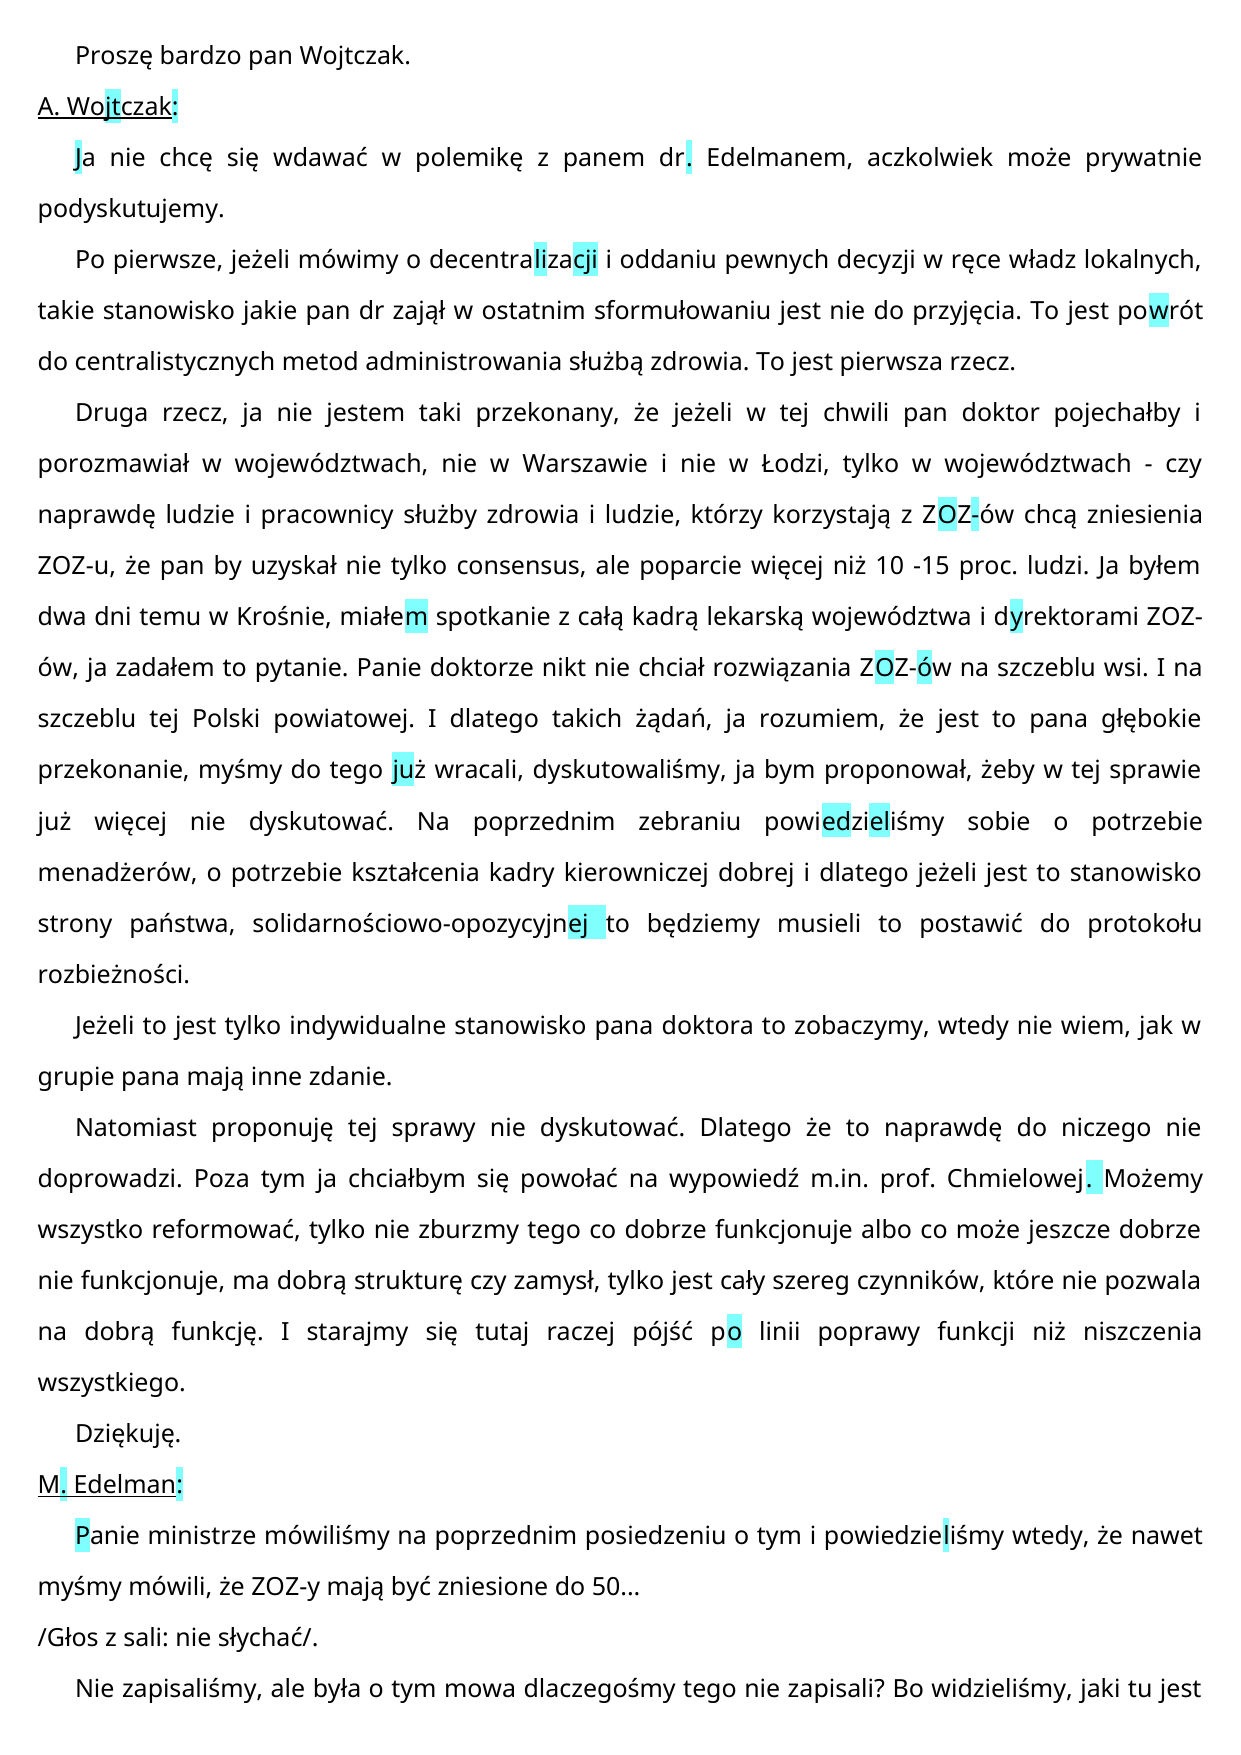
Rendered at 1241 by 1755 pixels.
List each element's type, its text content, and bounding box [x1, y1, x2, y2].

text /Głos z sali: nie słychać/. [37, 1620, 1203, 1654]
text Nie zapisaliśmy, ale była o tym mowa dlaczegośmy tego nie zapisali? Bo widzieliśmy, jaki tu jest [37, 1671, 1203, 1705]
text A. Wojtczak: [37, 88, 1203, 123]
text Natomiast proponuję tej sprawy nie dyskutować. Dlatego że to naprawdę do niczego nie doprowadzi. Poza tym ja chciałbym się powołać na wypowiedź m.in. prof. Chmielowej. Możemy wszystko reformować, tylko nie zburzmy tego co dobrze funkcjonuje albo co może jeszcze dobrze nie funkcjonuje, ma dobrą strukturę czy zamysł, tylko jest cały szereg czynników, które nie pozwala na dobrą funkcję. I starajmy się tutaj raczej pójść po linii poprawy funkcji niż niszczenia wszystkiego. [37, 1109, 1203, 1399]
text Panie ministrze mówiliśmy na poprzednim posiedzeniu o tym i powiedzieliśmy wtedy, że nawet myśmy mówili, że ZOZ-y mają być zniesione do 50... [37, 1518, 1203, 1603]
text Dziękuję. [37, 1416, 1203, 1450]
text Po pierwsze, jeżeli mówimy o decentralizacji i oddaniu pewnych decyzji w ręce władz lokalnych, takie stanowisko jakie pan dr zajął w ostatnim sformułowaniu jest nie do przyjęcia. To jest powrót do centralistycznych metod administrowania służbą zdrowia. To jest pierwsza rzecz. [37, 242, 1203, 378]
text Druga rzecz, ja nie jestem taki przekonany, że jeżeli w tej chwili pan doktor pojechałby i porozmawiał w województwach, nie w Warszawie i nie w Łodzi, tylko w województwach - czy naprawdę ludzie i pracownicy służby zdrowia i ludzie, którzy korzystają z ZOZ-ów chcą zniesienia ZOZ-u, że pan by uzyskał nie tylko consensus, ale poparcie więcej niż 10 -15 proc. ludzi. Ja byłem dwa dni temu w Krośnie, miałem spotkanie z całą kadrą lekarską województwa i dyrektorami ZOZ-ów, ja zadałem to pytanie. Panie doktorze nikt nie chciał rozwiązania ZOZ-ów na szczeblu wsi. I na szczeblu tej Polski powiatowej. I dlatego takich żądań, ja rozumiem, że jest to pana głębokie przekonanie, myśmy do tego już wracali, dyskutowaliśmy, ja bym proponował, żeby w tej sprawie już więcej nie dyskutować. Na poprzednim zebraniu powiedzieliśmy sobie o potrzebie menadżerów, o potrzebie kształcenia kadry kierowniczej dobrej i dlatego jeżeli jest to stanowisko strony państwa, solidarnościowo-opozycyjnej to będziemy musieli to postawić do protokołu rozbieżności. [37, 395, 1203, 990]
text M. Edelman: [37, 1467, 1203, 1501]
text Proszę bardzo pan Wojtczak. [37, 37, 1203, 72]
text Ja nie chcę się wdawać w polemikę z panem dr. Edelmanem, aczkolwiek może prywatnie podyskutujemy. [37, 139, 1203, 225]
text Jeżeli to jest tylko indywidualne stanowisko pana doktora to zobaczymy, wtedy nie wiem, jak w grupie pana mają inne zdanie. [37, 1007, 1203, 1092]
